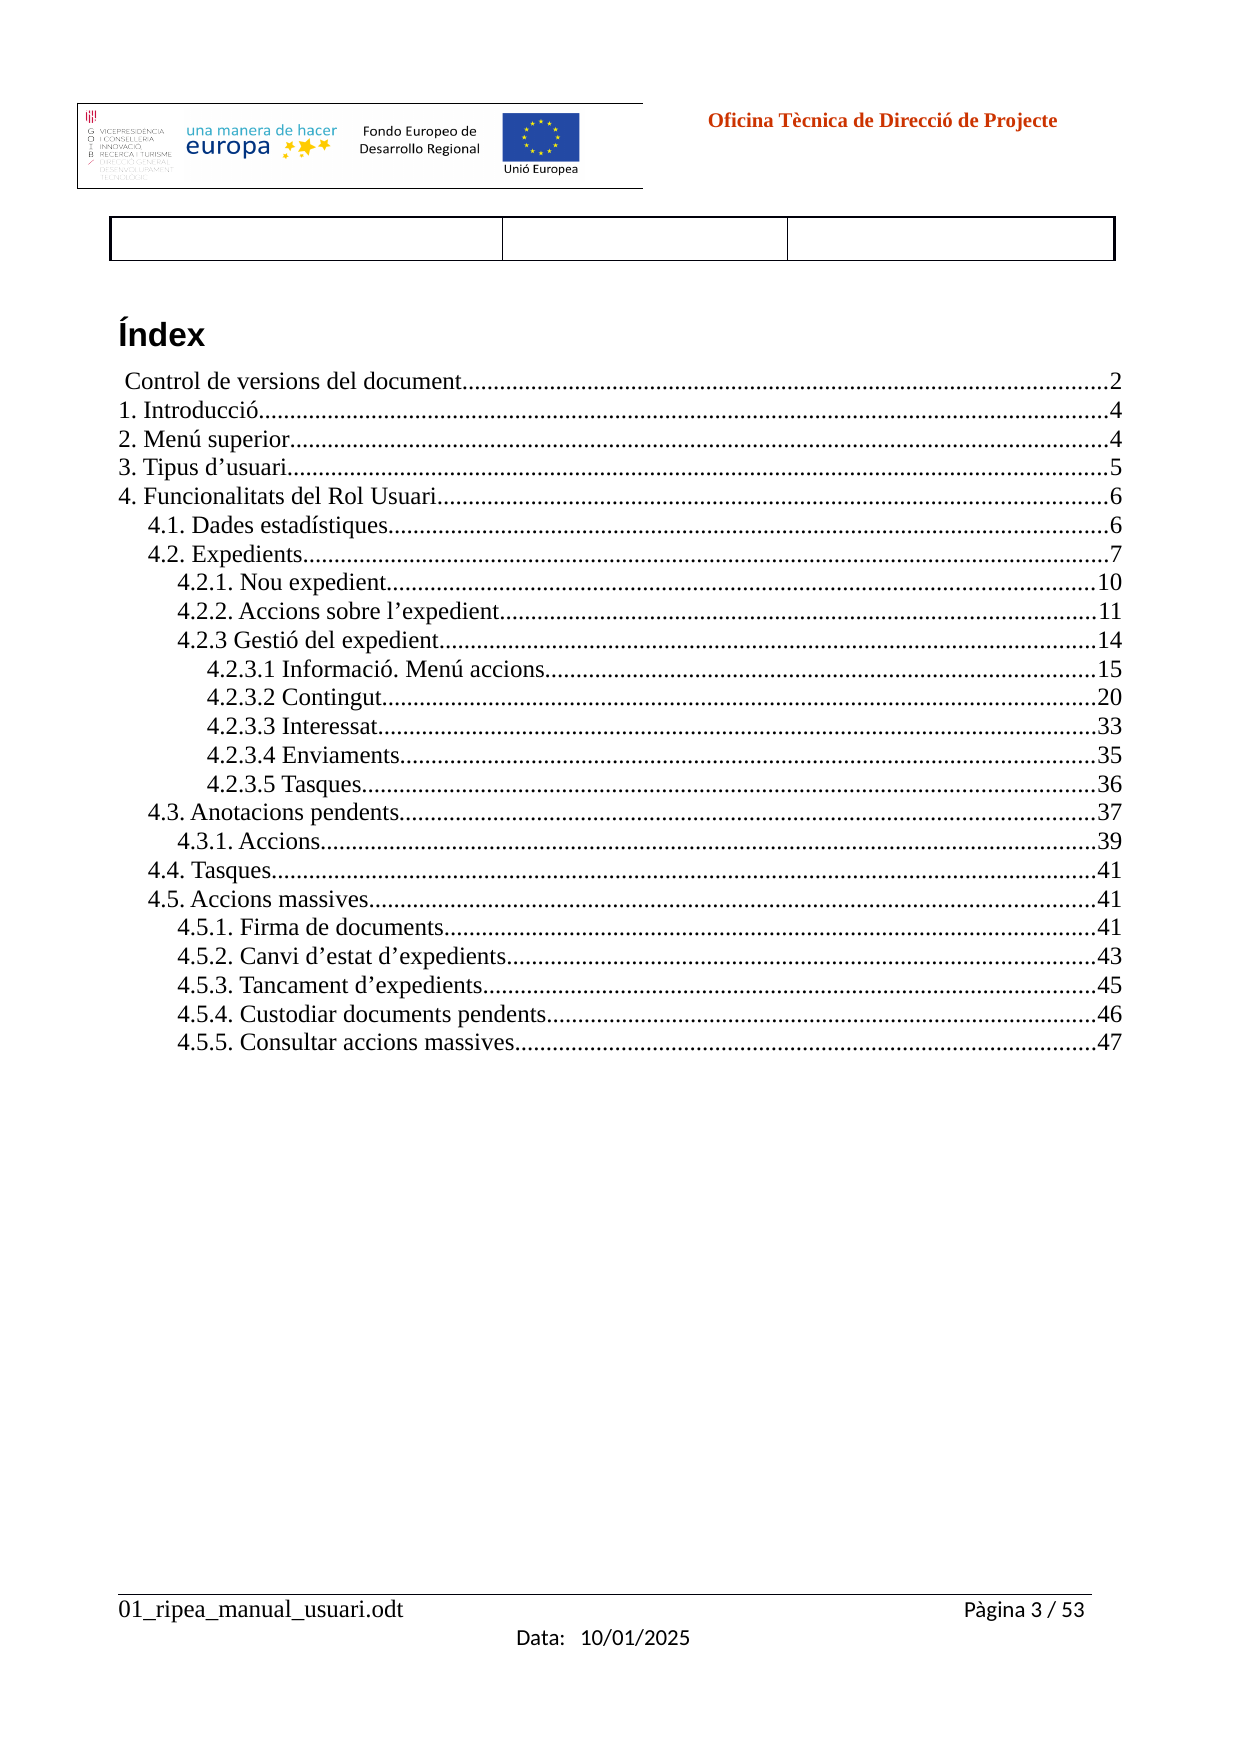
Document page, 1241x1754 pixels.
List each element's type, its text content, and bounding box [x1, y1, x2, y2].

text Control de versions del document 2 [118, 366, 1122, 395]
text 4.1. Dades estadístiques 6 [148, 510, 1122, 539]
picture [82, 108, 178, 182]
subtitle Índex [118, 315, 1122, 354]
table_cell [112, 218, 502, 260]
text 1. Introducció 4 [118, 395, 1122, 424]
text 4.5.4. Custodiar documents pendents 46 [177, 999, 1122, 1027]
text 4.2.3 Gestió del expedient 14 [177, 625, 1122, 654]
text 4. Funcionalitats del Rol Usuari 6 [118, 481, 1122, 510]
text 4.5.5. Consultar accions massives 47 [177, 1027, 1122, 1056]
table_cell [503, 218, 787, 260]
text 3. Tipus d’usuari 5 [118, 452, 1122, 481]
text 4.2. Expedients 7 [148, 539, 1122, 567]
picture [184, 108, 585, 182]
text 4.2.3.4 Enviaments 35 [207, 740, 1122, 769]
text 4.2.3.5 Tasques 36 [207, 769, 1122, 797]
text 4.5.1. Firma de documents 41 [177, 912, 1122, 941]
text 4.3.1. Accions. 39 [177, 826, 1122, 855]
text 4.2.2. Accions sobre l’expedient 11 [177, 596, 1122, 625]
text 4.5.2. Canvi d’estat d’expedients 43 [177, 941, 1122, 970]
text 4.4. Tasques 41 [148, 855, 1122, 884]
table_cell [788, 218, 1113, 260]
text 2. Menú superior 4 [118, 424, 1122, 452]
text 4.2.3.3 Interessat 33 [207, 711, 1122, 740]
text 4.3. Anotacions pendents 37 [148, 797, 1122, 826]
text 4.5.3. Tancament d’expedients 45 [177, 970, 1122, 999]
text 4.2.3.1 Informació. Menú accions 15 [207, 654, 1122, 682]
text 4.2.3.2 Contingut 20 [207, 682, 1122, 711]
text 4.2.1. Nou expedient. 10 [177, 567, 1122, 596]
text 4.5. Accions massives 41 [148, 884, 1122, 912]
